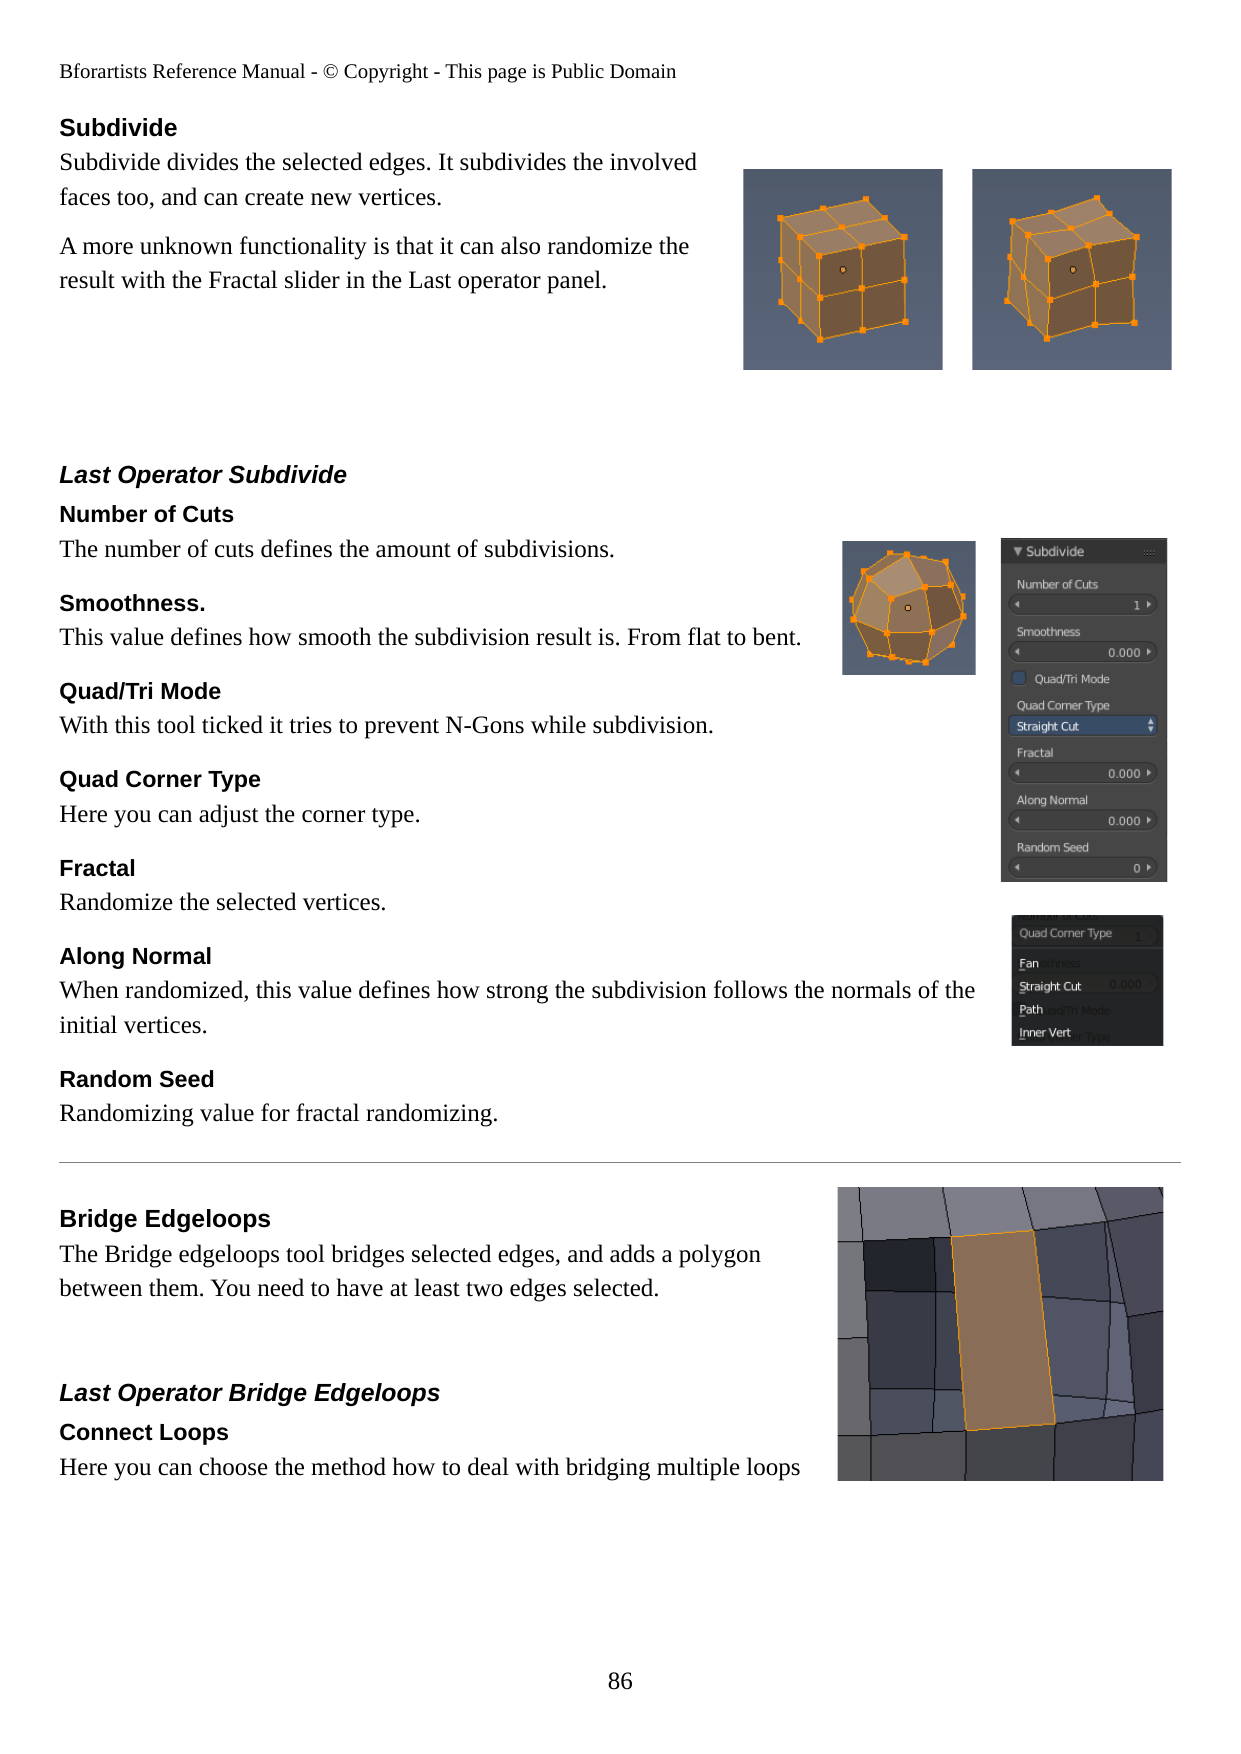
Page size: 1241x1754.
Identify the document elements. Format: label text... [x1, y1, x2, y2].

picture [972, 169, 1172, 370]
text The Bridge edgeloops tool bridges selected edges, and adds a polygon between them. You need to have at least two edges selected. [59, 1239, 837, 1302]
subtitle [1164, 943, 1181, 969]
text When randomized, this value defines how strong the subdivision follows the normals of the initial vertices. [59, 976, 1011, 1039]
subtitle [1164, 1419, 1181, 1446]
subtitle Bridge Edgeloops [59, 1204, 837, 1233]
subtitle [1168, 766, 1181, 793]
text With this tool ticked it tries to prevent N-Gons while subdivision. [59, 711, 1000, 739]
subtitle Random Seed [59, 1065, 1181, 1092]
subtitle [1168, 589, 1181, 616]
subtitle Number of Cuts [59, 501, 1181, 528]
subtitle [1168, 854, 1181, 881]
subtitle Subdivide [59, 113, 1181, 141]
subtitle Last Operator Bridge Edgeloops [59, 1378, 837, 1406]
text Randomizing value for fractal randomizing. [59, 1098, 1181, 1127]
text A more unknown functionality is that it can also randomize the result with the Fractal slider in the Last operator panel. [59, 231, 743, 294]
subtitle Smoothness. [59, 589, 842, 616]
subtitle Quad Corner Type [59, 766, 1000, 793]
subtitle [1168, 678, 1181, 704]
subtitle [976, 589, 1000, 616]
subtitle Fractal [59, 854, 1000, 881]
subtitle Connect Loops [59, 1419, 837, 1446]
text The number of cuts defines the amount of subdivisions. [59, 534, 1181, 563]
picture [842, 541, 976, 675]
picture [743, 169, 943, 370]
text Here you can adjust the corner type. [59, 799, 1000, 828]
subtitle Along Normal [59, 943, 1011, 969]
text Randomize the selected vertices. [59, 887, 1181, 916]
picture [837, 1187, 1164, 1481]
text This value defines how smooth the subdivision result is. From flat to bent. [59, 622, 842, 651]
picture [1000, 538, 1168, 882]
text Here you can choose the method how to deal with bridging multiple loops [59, 1452, 837, 1481]
subtitle [1164, 1204, 1181, 1233]
subtitle Last Operator Subdivide [59, 460, 1181, 488]
subtitle Quad/Tri Mode [59, 678, 1000, 704]
picture [1011, 915, 1164, 1046]
text Subdivide divides the selected edges. It subdivides the involved faces too, and can create new vertices. [59, 147, 1181, 211]
